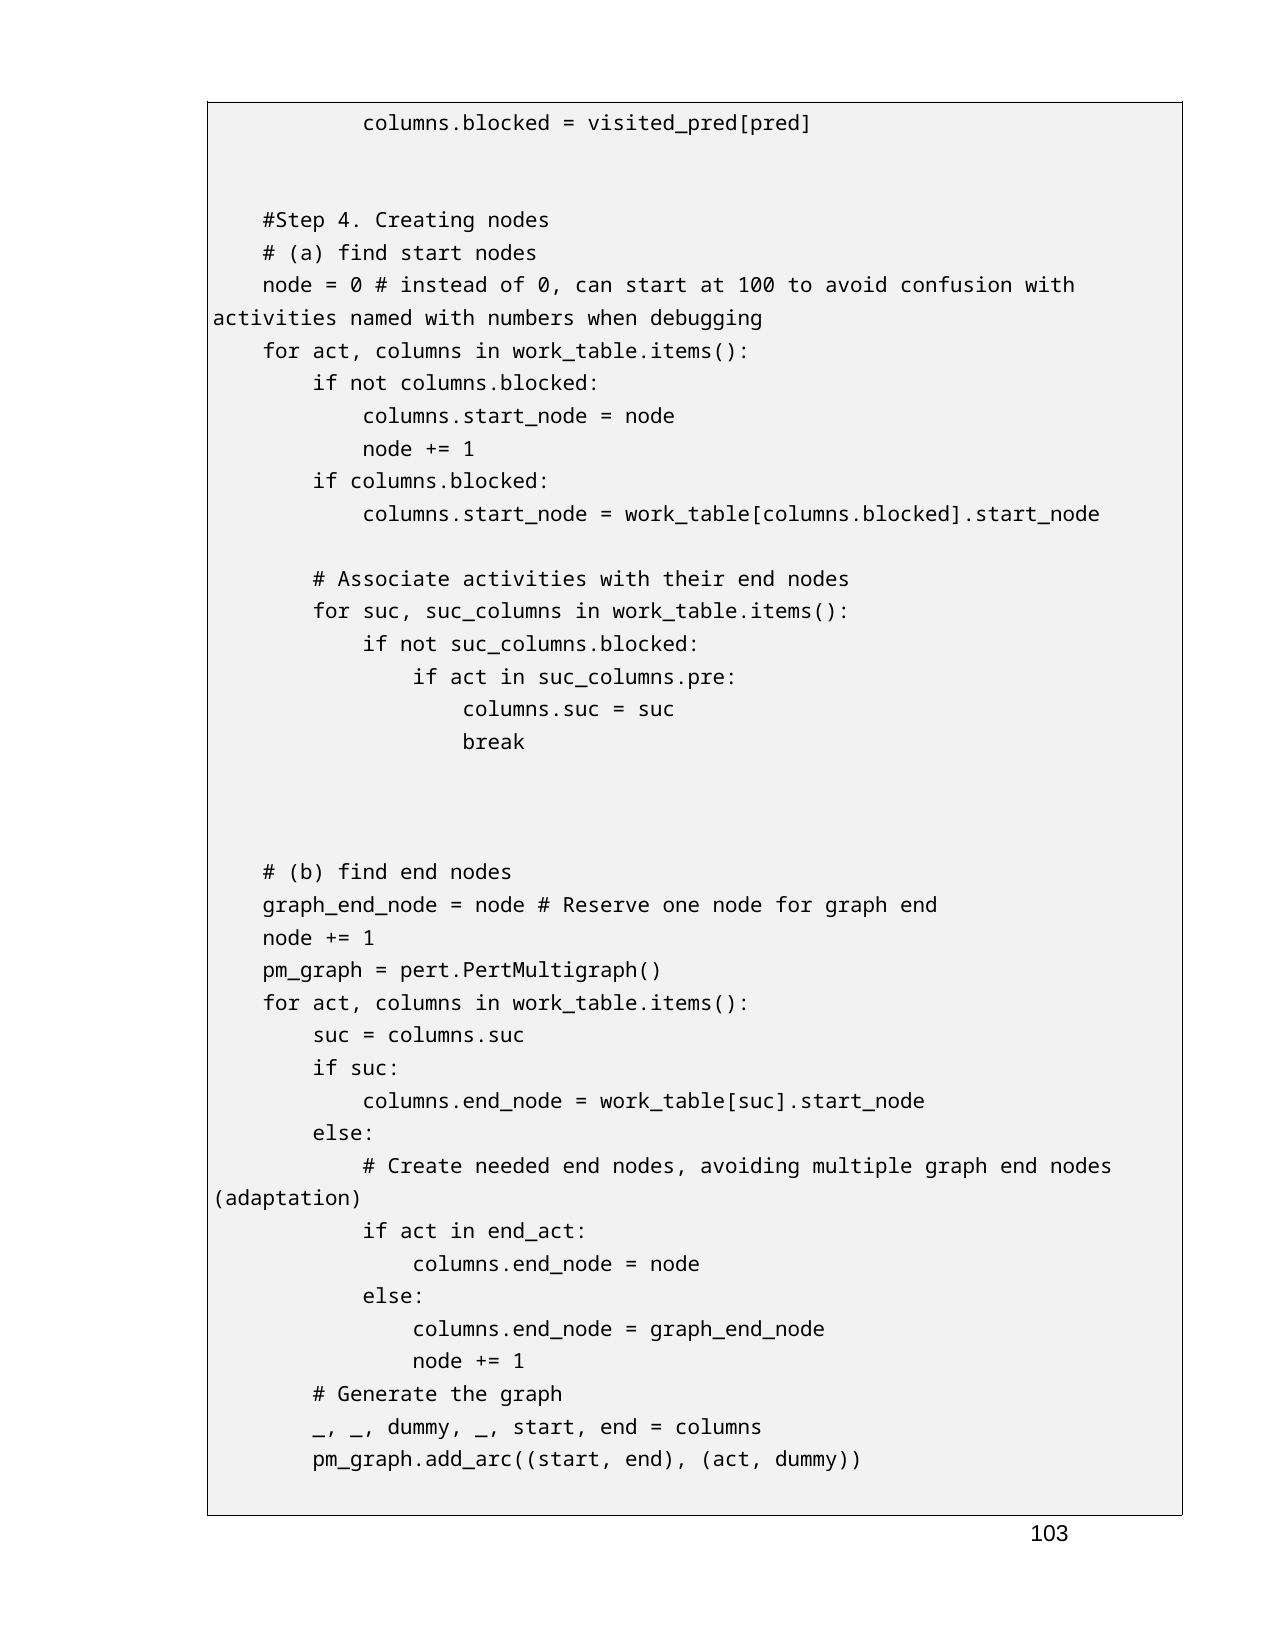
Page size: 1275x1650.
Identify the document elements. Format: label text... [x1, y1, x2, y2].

table_header columns.blocked = visited_pred[pred] #Step 4. Creating nodes # (a) find start nodes node = 0 # instead of 0, can start at 100 to avoid confusion with activities named with numbers when debugging for act, columns in work_table.items(): if not columns.blocked: columns.start_node = node node += 1 if columns.blocked: columns.start_node = work_table[columns.blocked].start_node # Associate activities with their end nodes for suc, suc_columns in work_table.items(): if not suc_columns.blocked: if act in suc_columns.pre: columns.suc = suc break # (b) find end nodes graph_end_node = node # Reserve one node for graph end node += 1 pm_graph = pert.PertMultigraph() for act, columns in work_table.items(): suc = columns.suc if suc: columns.end_node = work_table[suc].start_node else: # Create needed end nodes, avoiding multiple graph end nodes (adaptation) if act in end_act: columns.end_node = node else: columns.end_node = graph_end_node node += 1 # Generate the graph _, _, dummy, _, start, end = columns pm_graph.add_arc((start, end), (act, dummy)) [208, 103, 1182, 1515]
